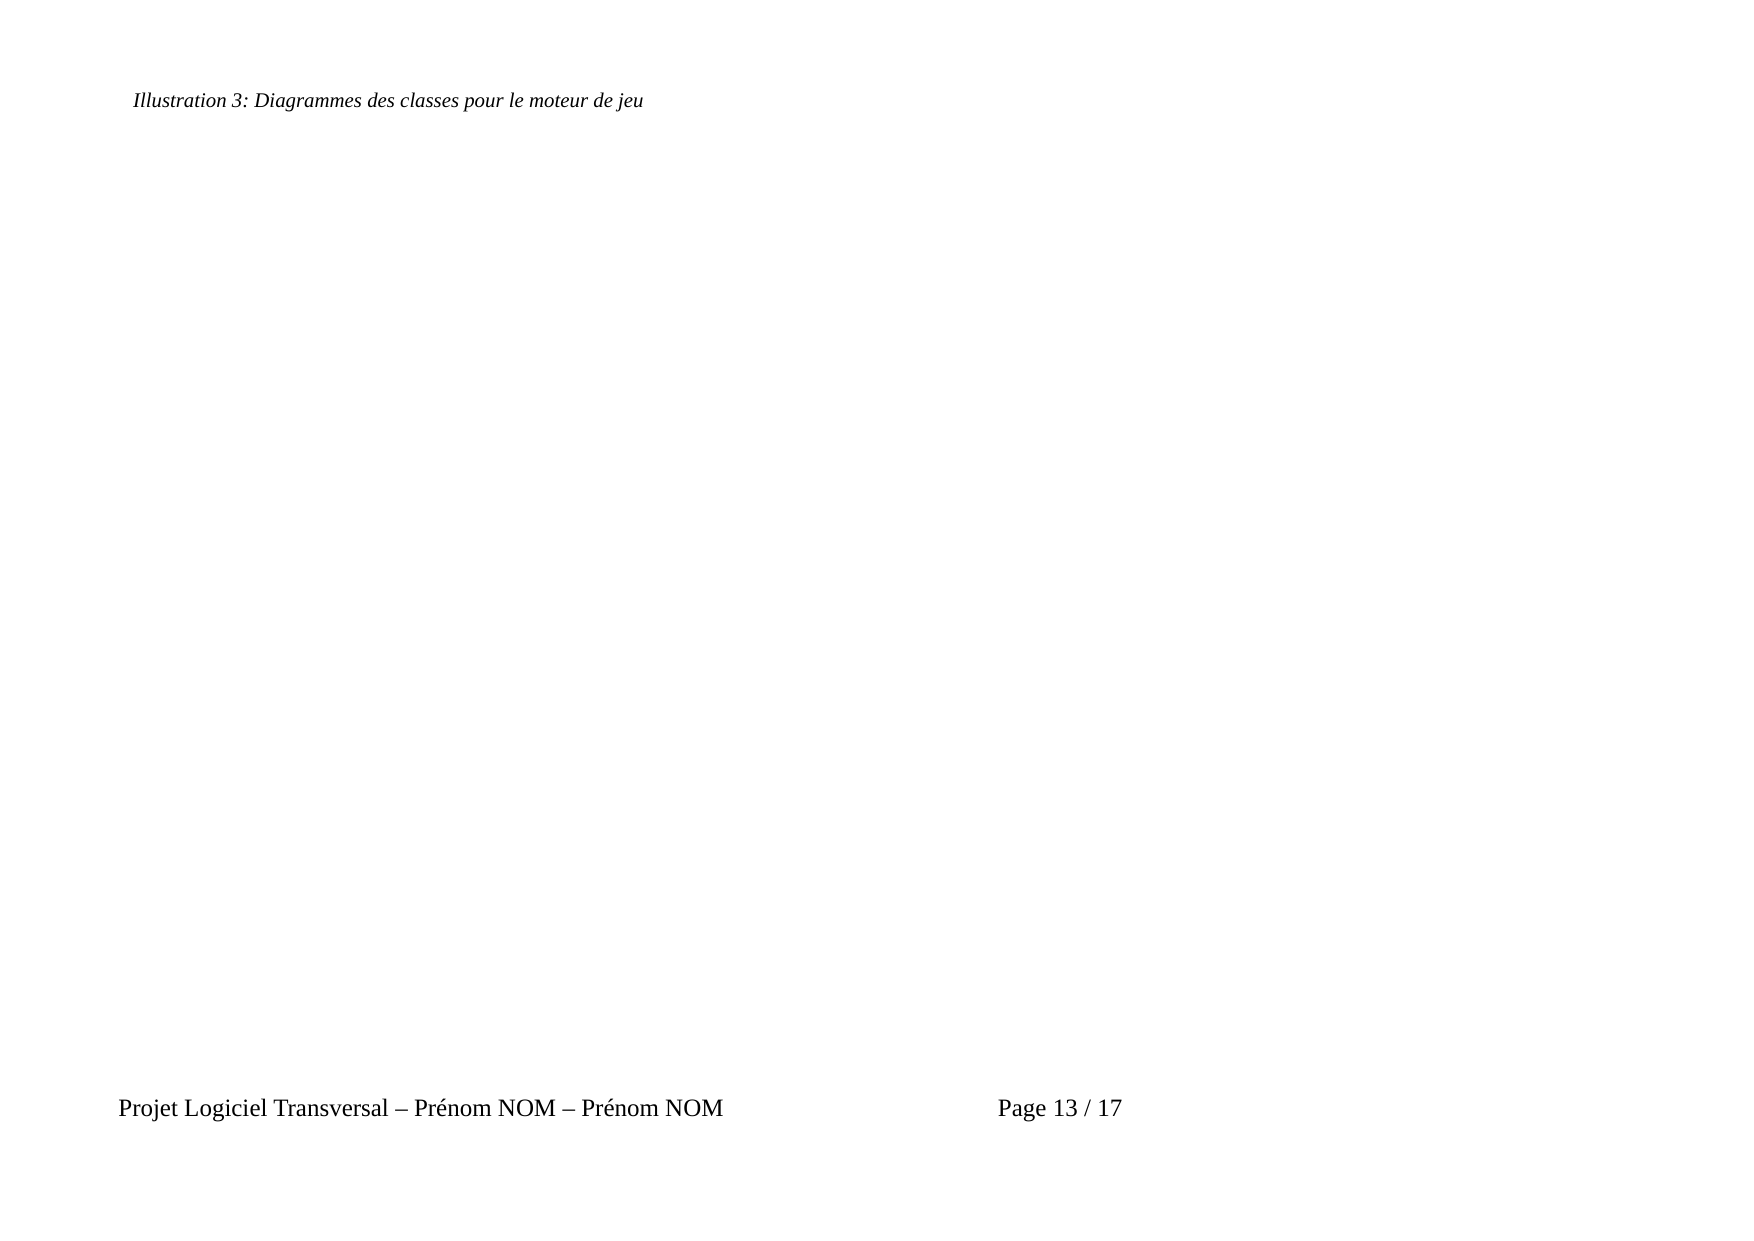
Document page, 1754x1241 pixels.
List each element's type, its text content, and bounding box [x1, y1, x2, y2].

text Illustration 3: Diagrammes des classes pour le moteur de jeu [133, 87, 1621, 112]
